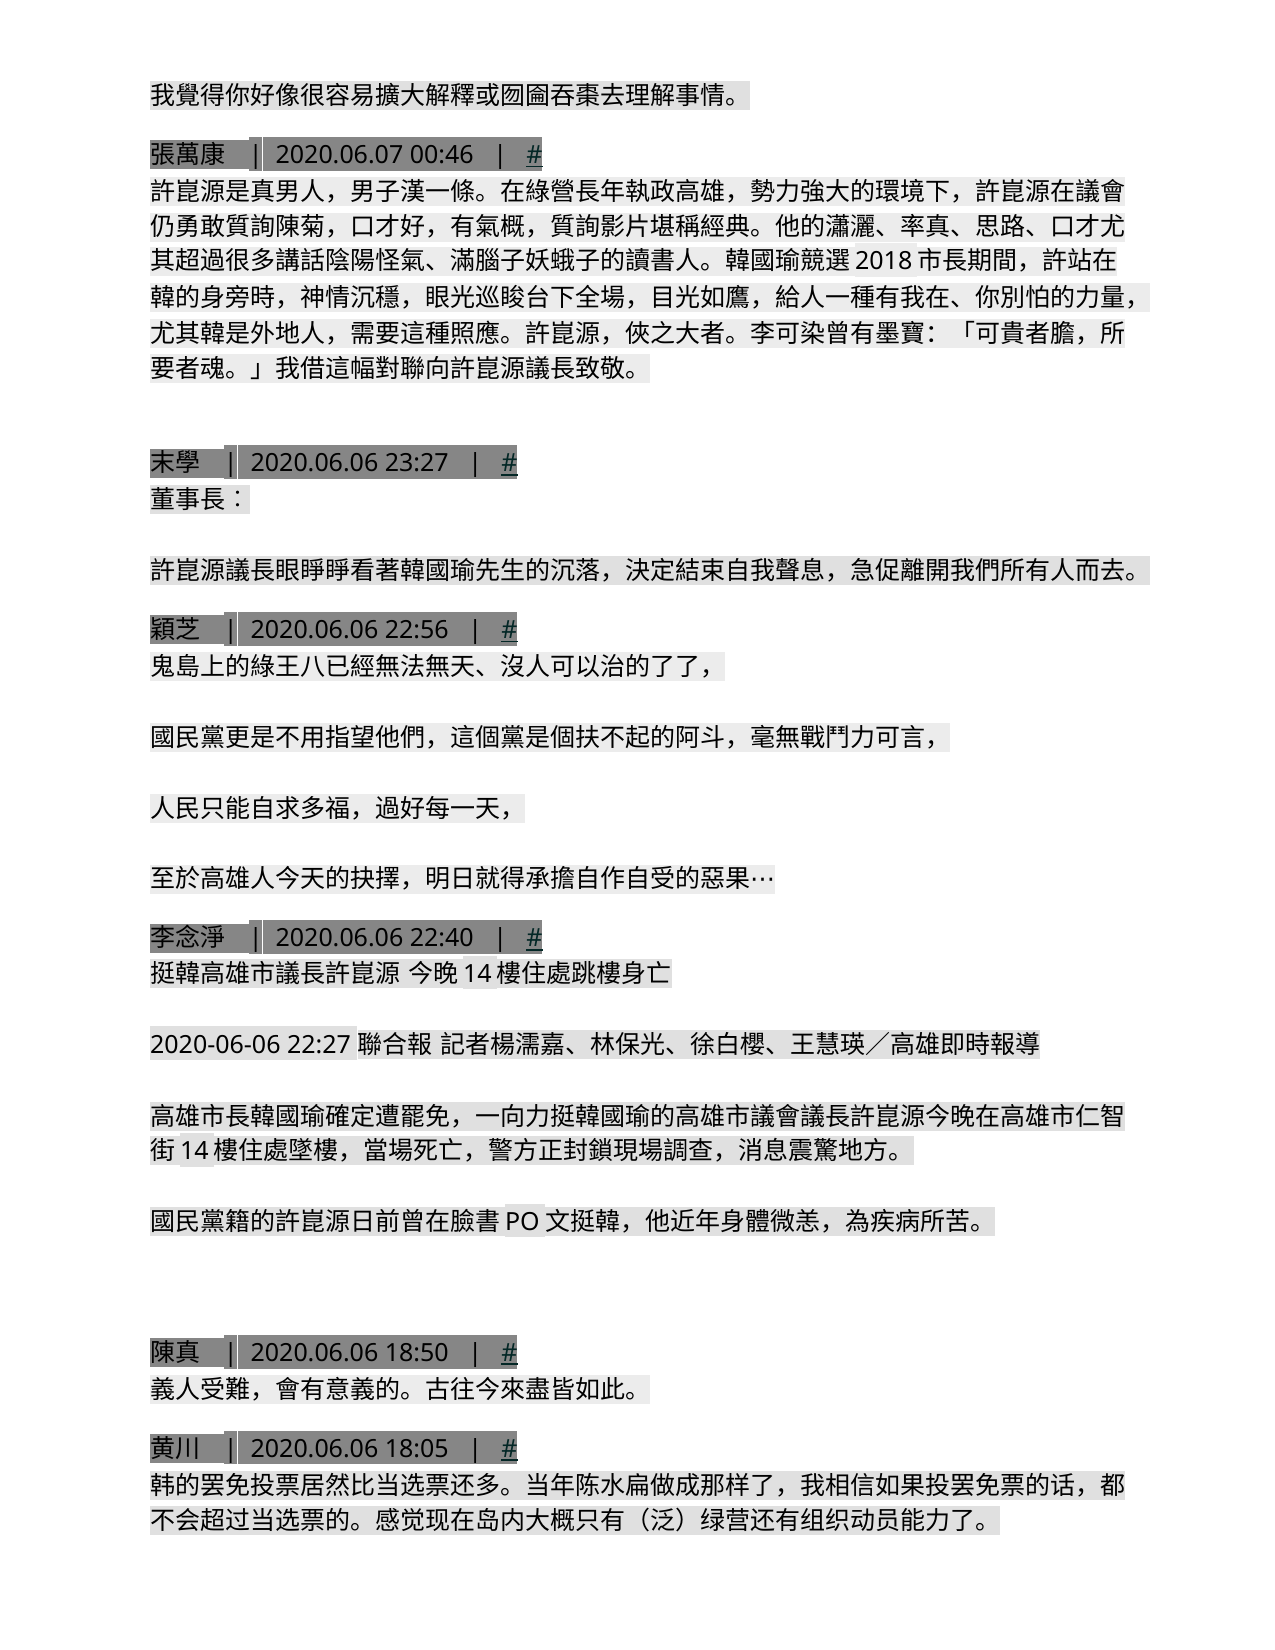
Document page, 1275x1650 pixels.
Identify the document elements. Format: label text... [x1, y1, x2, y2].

text 張萬康 | 2020.06.07 00:46 | # [150, 135, 1125, 171]
text 穎芝 | 2020.06.06 22:56 | # [150, 610, 1125, 646]
text 許崑源是真男人，男子漢一條。在綠營長年執政高雄，勢力強大的環境下，許崑源在議會仍勇敢質詢陳菊，口才好，有氣概，質詢影片堪稱經典。他的瀟灑、率真、思路、口才尤其超過很多講話陰陽怪氣、滿腦子妖蛾子的讀書人。韓國瑜競選2018市長期間，許站在韓的身旁時，神情沉穩，眼光巡睃台下全場，目光如鷹，給人一種有我在、你別怕的力量，尤其韓是外地人，需要這種照應。許崑源，俠之大者。李可染曾有墨寶：「可貴者膽，所要者魂。」我借這幅對聯向許崑源議長致敬。 [150, 171, 1125, 419]
text 挺韓高雄市議長許崑源 今晚14樓住處跳樓身亡 2020-06-06 22:27 聯合報 記者楊濡嘉、林保光、徐白櫻、王慧瑛／高雄即時報導 高雄市長韓國瑜確定遭罷免，一向力挺韓國瑜的高雄市議會議長許崑源今晚在高雄市仁智街14樓住處墜樓，當場死亡，警方正封鎖現場調查，消息震驚地方。 國民黨籍的許崑源日前曾在臉書PO文挺韓，他近年身體微恙，為疾病所苦。 [150, 954, 1125, 1308]
text 黄川 | 2020.06.06 18:05 | # [150, 1429, 1125, 1464]
text 鬼島上的綠王八已經無法無天、沒人可以治的了了， 國民黨更是不用指望他們，這個黨是個扶不起的阿斗，毫無戰鬥力可言， 人民只能自求多福，過好每一天， 至於高雄人今天的抉擇，明日就得承擔自作自受的惡果⋯ [150, 646, 1125, 894]
text 韩的罢免投票居然比当选票还多。当年陈水扁做成那样了，我相信如果投罢免票的话，都不会超过当选票的。感觉现在岛内大概只有（泛）绿营还有组织动员能力了。 [150, 1464, 1125, 1535]
text 末學 | 2020.06.06 23:27 | # [150, 444, 1125, 479]
text 董事長︰ 許崑源議長眼睜睜看著韓國瑜先生的沉落，決定結束自我聲息，急促離開我們所有人而去。 [150, 479, 1125, 585]
text 陳真 | 2020.06.06 18:50 | # [150, 1333, 1125, 1369]
text 義人受難，會有意義的。古往今來盡皆如此。 [150, 1369, 1125, 1404]
text 李念淨 | 2020.06.06 22:40 | # [150, 919, 1125, 954]
